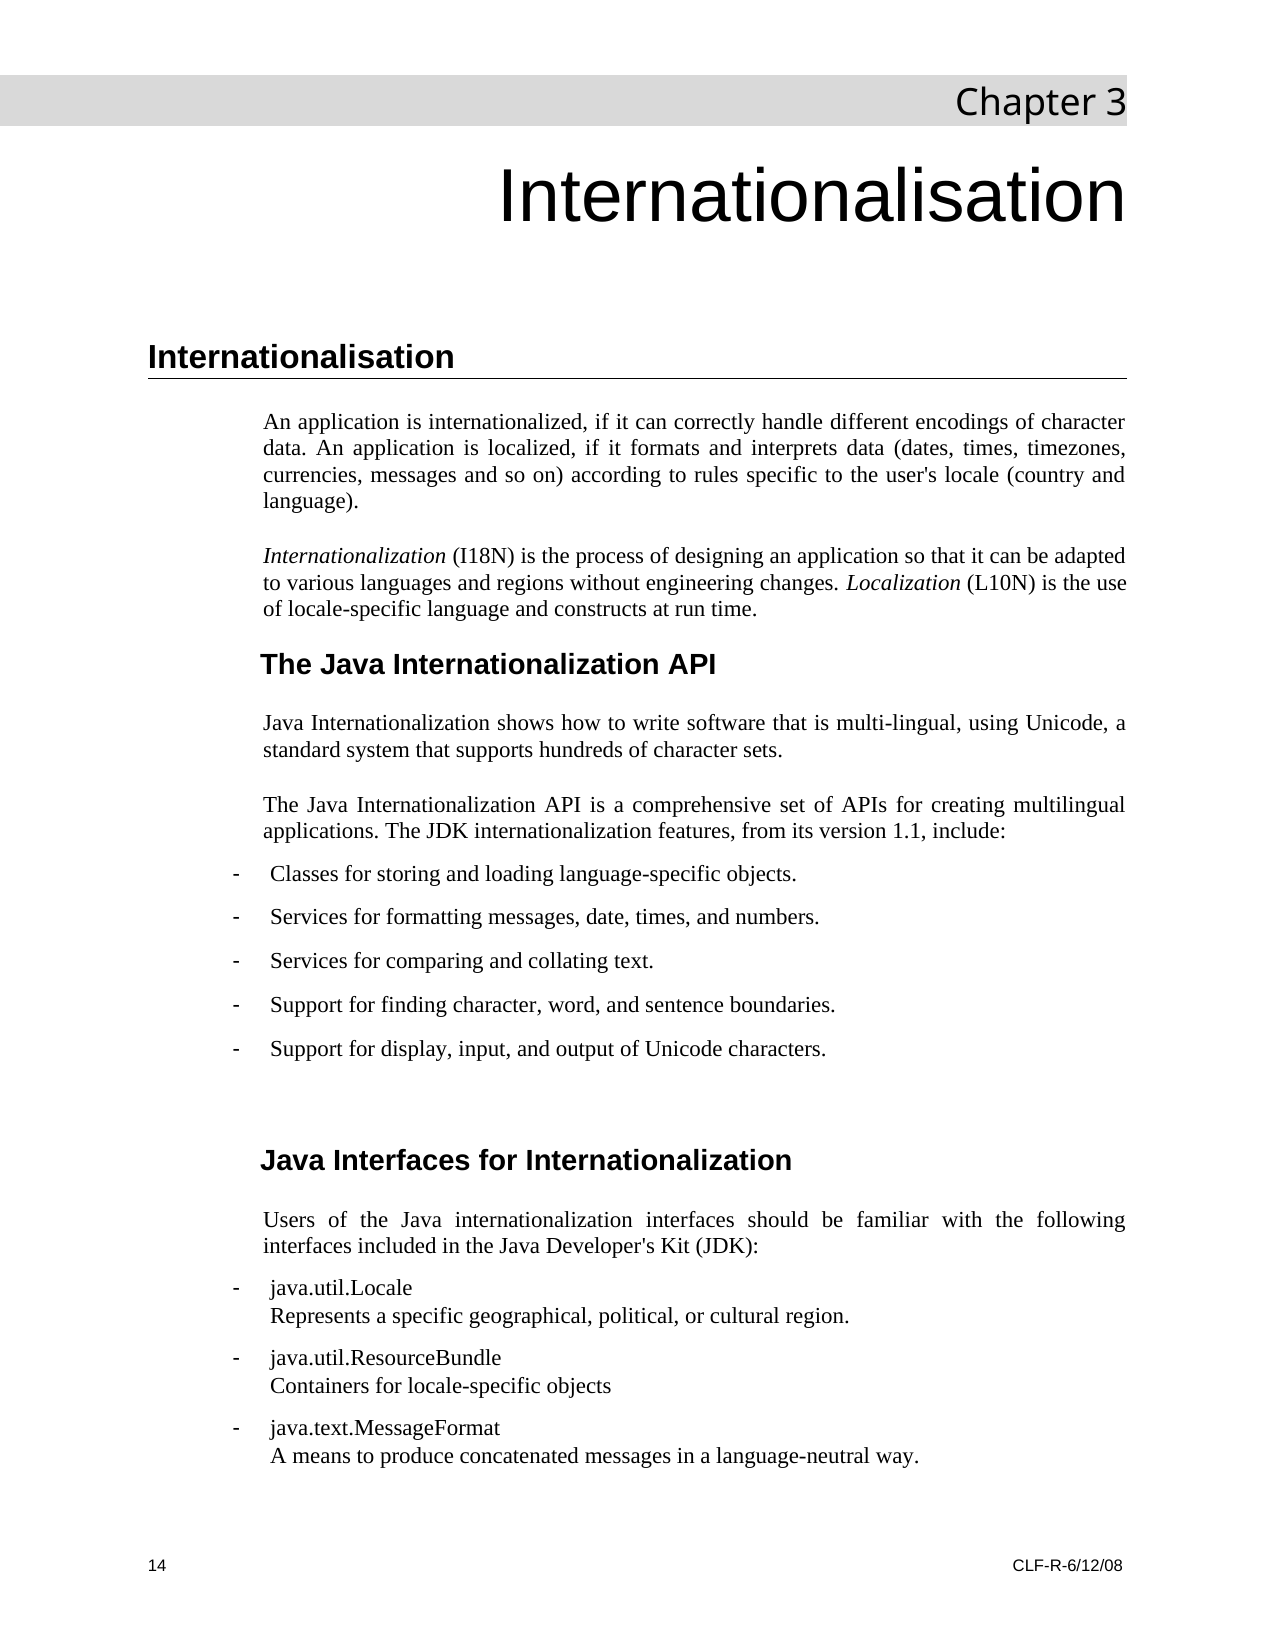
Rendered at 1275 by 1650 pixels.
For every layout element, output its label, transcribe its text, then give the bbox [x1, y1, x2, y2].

list java.util.Locale Represents a specific geographical, political, or cultural region. [232, 1271, 1127, 1329]
list java.text.MessageFormat A means to produce concatenated messages in a language-neutral way. [232, 1411, 1127, 1469]
list Services for comparing and collating text. [232, 944, 1127, 975]
text The Java Internationalization API is a comprehensive set of APIs for creating multilingual applications. The JDK internationalization features, from its version 1.1, include: [263, 791, 1127, 844]
subtitle Internationalisation [148, 337, 1127, 378]
subtitle The Java Internationalization API [148, 647, 1127, 680]
text Internationalization (I18N) is the process of designing an application so that it can be adapted to various languages and regions without engineering changes. Localization (L10N) is the use of locale-specific language and constructs at run time. [263, 543, 1127, 622]
subtitle Java Interfaces for Internationalization [148, 1143, 1127, 1177]
text Users of the Java internationalization interfaces should be familiar with the following interfaces included in the Java Developer's Kit (JDK): [263, 1206, 1127, 1259]
list java.util.ResourceBundle Containers for locale-specific objects [232, 1341, 1127, 1399]
list Support for display, input, and output of Unicode characters. [232, 1031, 1127, 1063]
list Support for finding character, word, and sentence boundaries. [232, 988, 1127, 1019]
text An application is internationalized, if it can correctly handle different encodings of character data. An application is localized, if it formats and interprets data (dates, times, timezones, currencies, messages and so on) according to rules specific to the user's locale (country and language). [263, 408, 1127, 513]
list Classes for storing and loading language-specific objects. [232, 856, 1127, 888]
list Services for formatting messages, date, times, and numbers. [232, 900, 1127, 931]
title Internationalisation [263, 151, 1127, 237]
text Java Internationalization shows how to write software that is multi-lingual, using Unicode, a standard system that supports hundreds of character sets. [263, 709, 1127, 762]
